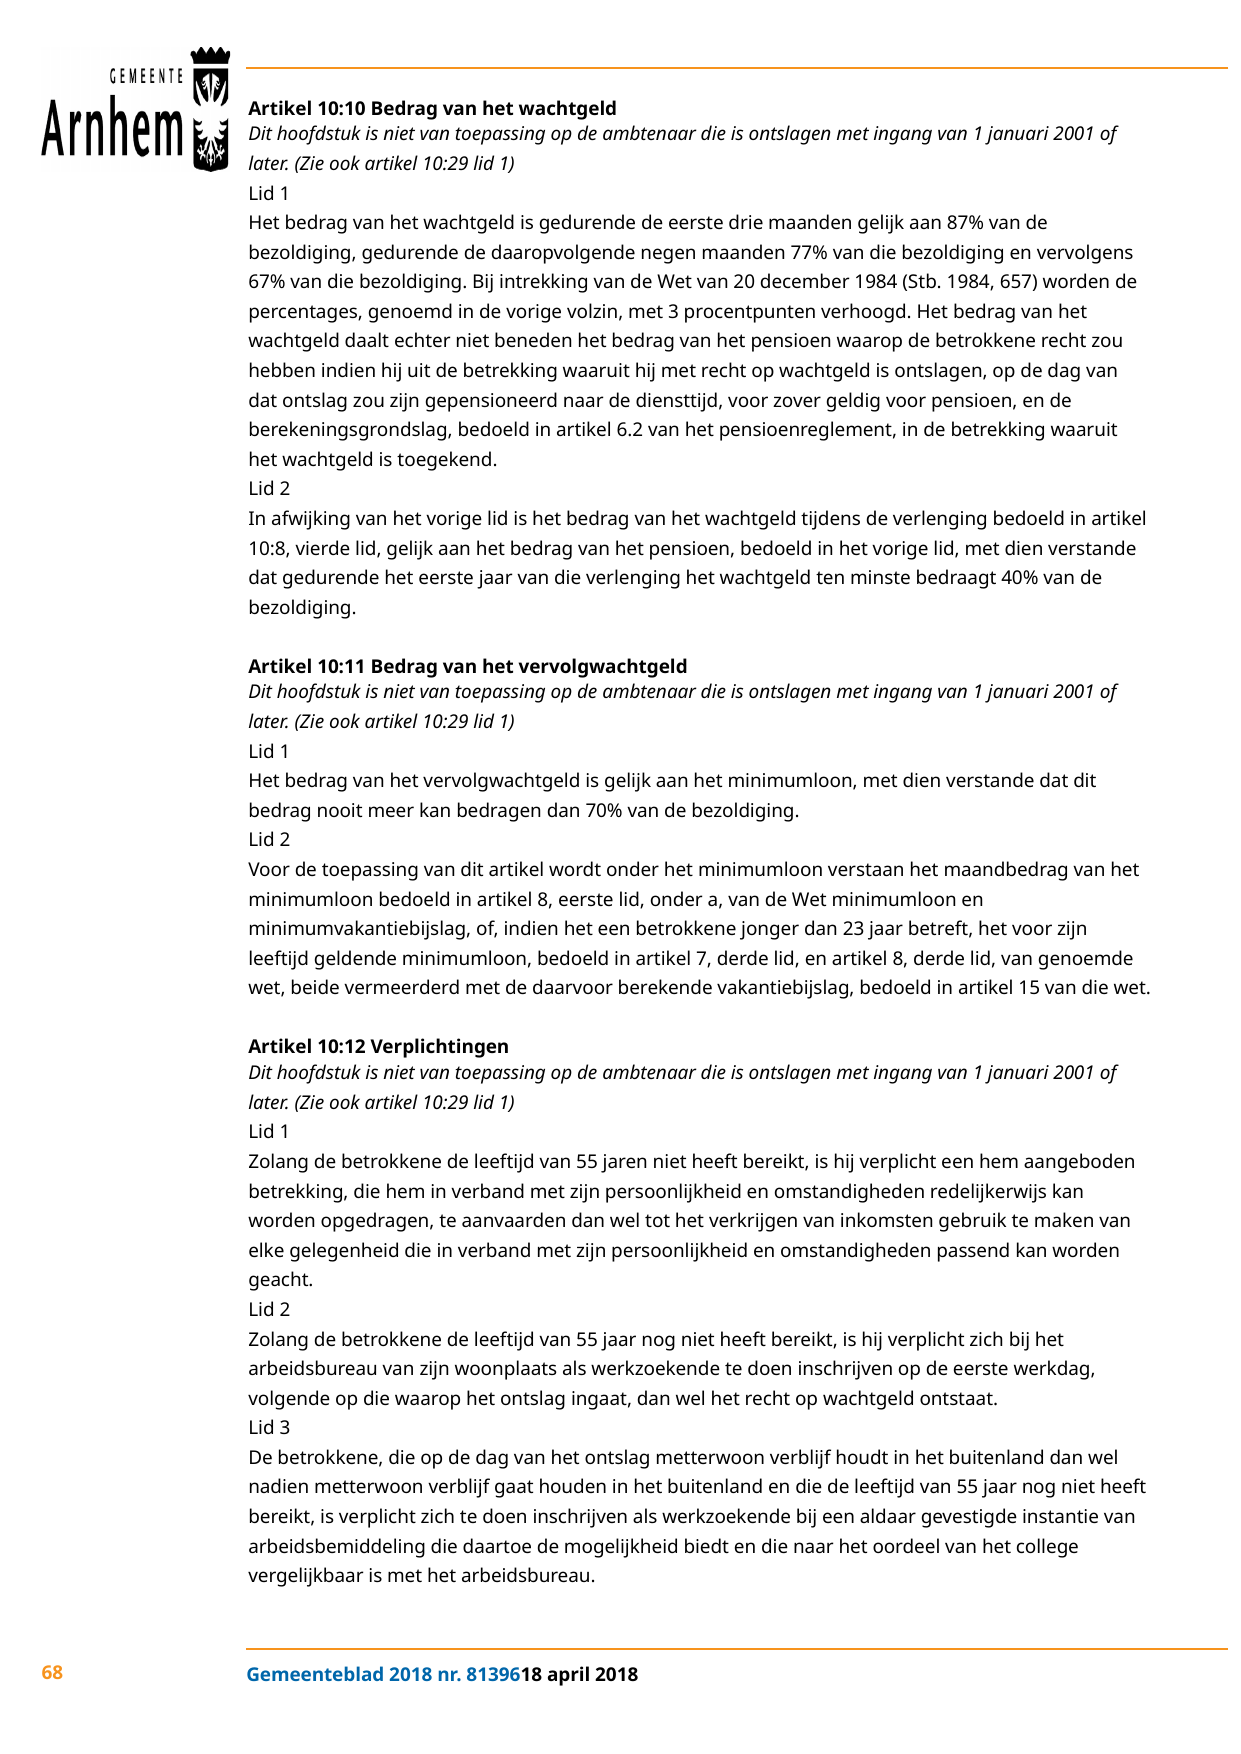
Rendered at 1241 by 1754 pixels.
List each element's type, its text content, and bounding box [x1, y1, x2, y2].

text Dit hoofdstuk is niet van toepassing op de ambtenaar die is ontslagen met ingang van 1 januari 2001 of later. (Zie ook artikel 10:29 lid 1) [248, 1059, 1152, 1115]
text Lid 1 [248, 180, 1152, 205]
text De betrokkene, die op de dag van het ontslag metterwoon verblijf houdt in het buitenland dan wel nadien metterwoon verblijf gaat houden in het buitenland en die de leeftijd van 55 jaar nog niet heeft bereikt, is verplicht zich te doen inschrijven als werkzoekende bij een aldaar gevestigde instantie van arbeidsbemiddeling die daartoe de mogelijkheid biedt en die naar het oordeel van het college vergelijkbaar is met het arbeidsbureau. [248, 1444, 1152, 1588]
text Dit hoofdstuk is niet van toepassing op de ambtenaar die is ontslagen met ingang van 1 januari 2001 of later. (Zie ook artikel 10:29 lid 1) [248, 121, 1152, 176]
text Artikel 10:12 Verplichtingen [248, 1034, 1152, 1059]
text Artikel 10:11 Bedrag van het vervolgwachtgeld [248, 653, 1152, 679]
text Lid 1 [248, 738, 1152, 764]
text Voor de toepassing van dit artikel wordt onder het minimumloon verstaan het maandbedrag van het minimumloon bedoeld in artikel 8, eerste lid, onder a, van de Wet minimumloon en minimumvakantiebijslag, of, indien het een betrokkene jonger dan 23 jaar betreft, het voor zijn leeftijd geldende minimumloon, bedoeld in artikel 7, derde lid, en artikel 8, derde lid, van genoemde wet, beide vermeerderd met de daarvoor berekende vakantiebijslag, bedoeld in artikel 15 van die wet. [248, 856, 1152, 1000]
picture [41, 47, 231, 172]
text Het bedrag van het wachtgeld is gedurende de eerste drie maanden gelijk aan 87% van de bezoldiging, gedurende de daaropvolgende negen maanden 77% van die bezoldiging en vervolgens 67% van die bezoldiging. Bij intrekking van de Wet van 20 december 1984 (Stb. 1984, 657) worden de percentages, genoemd in de vorige volzin, met 3 procentpunten verhoogd. Het bedrag van het wachtgeld daalt echter niet beneden het bedrag van het pensioen waarop de betrokkene recht zou hebben indien hij uit de betrekking waaruit hij met recht op wachtgeld is ontslagen, op de dag van dat ontslag zou zijn gepensioneerd naar de diensttijd, voor zover geldig voor pensioen, en de berekeningsgrondslag, bedoeld in artikel 6.2 van het pensioenreglement, in de betrekking waaruit het wachtgeld is toegekend. [248, 209, 1152, 472]
text Lid 2 [248, 1296, 1152, 1322]
text Artikel 10:10 Bedrag van het wachtgeld [248, 95, 1152, 121]
text Lid 1 [248, 1119, 1152, 1144]
text Lid 3 [248, 1414, 1152, 1440]
text In afwijking van het vorige lid is het bedrag van het wachtgeld tijdens de verlenging bedoeld in artikel 10:8, vierde lid, gelijk aan het bedrag van het pensioen, bedoeld in het vorige lid, met dien verstande dat gedurende het eerste jaar van die verlenging het wachtgeld ten minste bedraagt 40% van de bezoldiging. [248, 505, 1152, 619]
text Dit hoofdstuk is niet van toepassing op de ambtenaar die is ontslagen met ingang van 1 januari 2001 of later. (Zie ook artikel 10:29 lid 1) [248, 679, 1152, 734]
text Lid 2 [248, 827, 1152, 852]
text Lid 2 [248, 476, 1152, 501]
text Het bedrag van het vervolgwachtgeld is gelijk aan het minimumloon, met dien verstande dat dit bedrag nooit meer kan bedragen dan 70% van de bezoldiging. [248, 767, 1152, 823]
text Zolang de betrokkene de leeftijd van 55 jaren niet heeft bereikt, is hij verplicht een hem aangeboden betrekking, die hem in verband met zijn persoonlijkheid en omstandigheden redelijkerwijs kan worden opgedragen, te aanvaarden dan wel tot het verkrijgen van inkomsten gebruik te maken van elke gelegenheid die in verband met zijn persoonlijkheid en omstandigheden passend kan worden geacht. [248, 1148, 1152, 1292]
text Zolang de betrokkene de leeftijd van 55 jaar nog niet heeft bereikt, is hij verplicht zich bij het arbeidsbureau van zijn woonplaats als werkzoekende te doen inschrijven op de eerste werkdag, volgende op die waarop het ontslag ingaat, dan wel het recht op wachtgeld ontstaat. [248, 1326, 1152, 1411]
